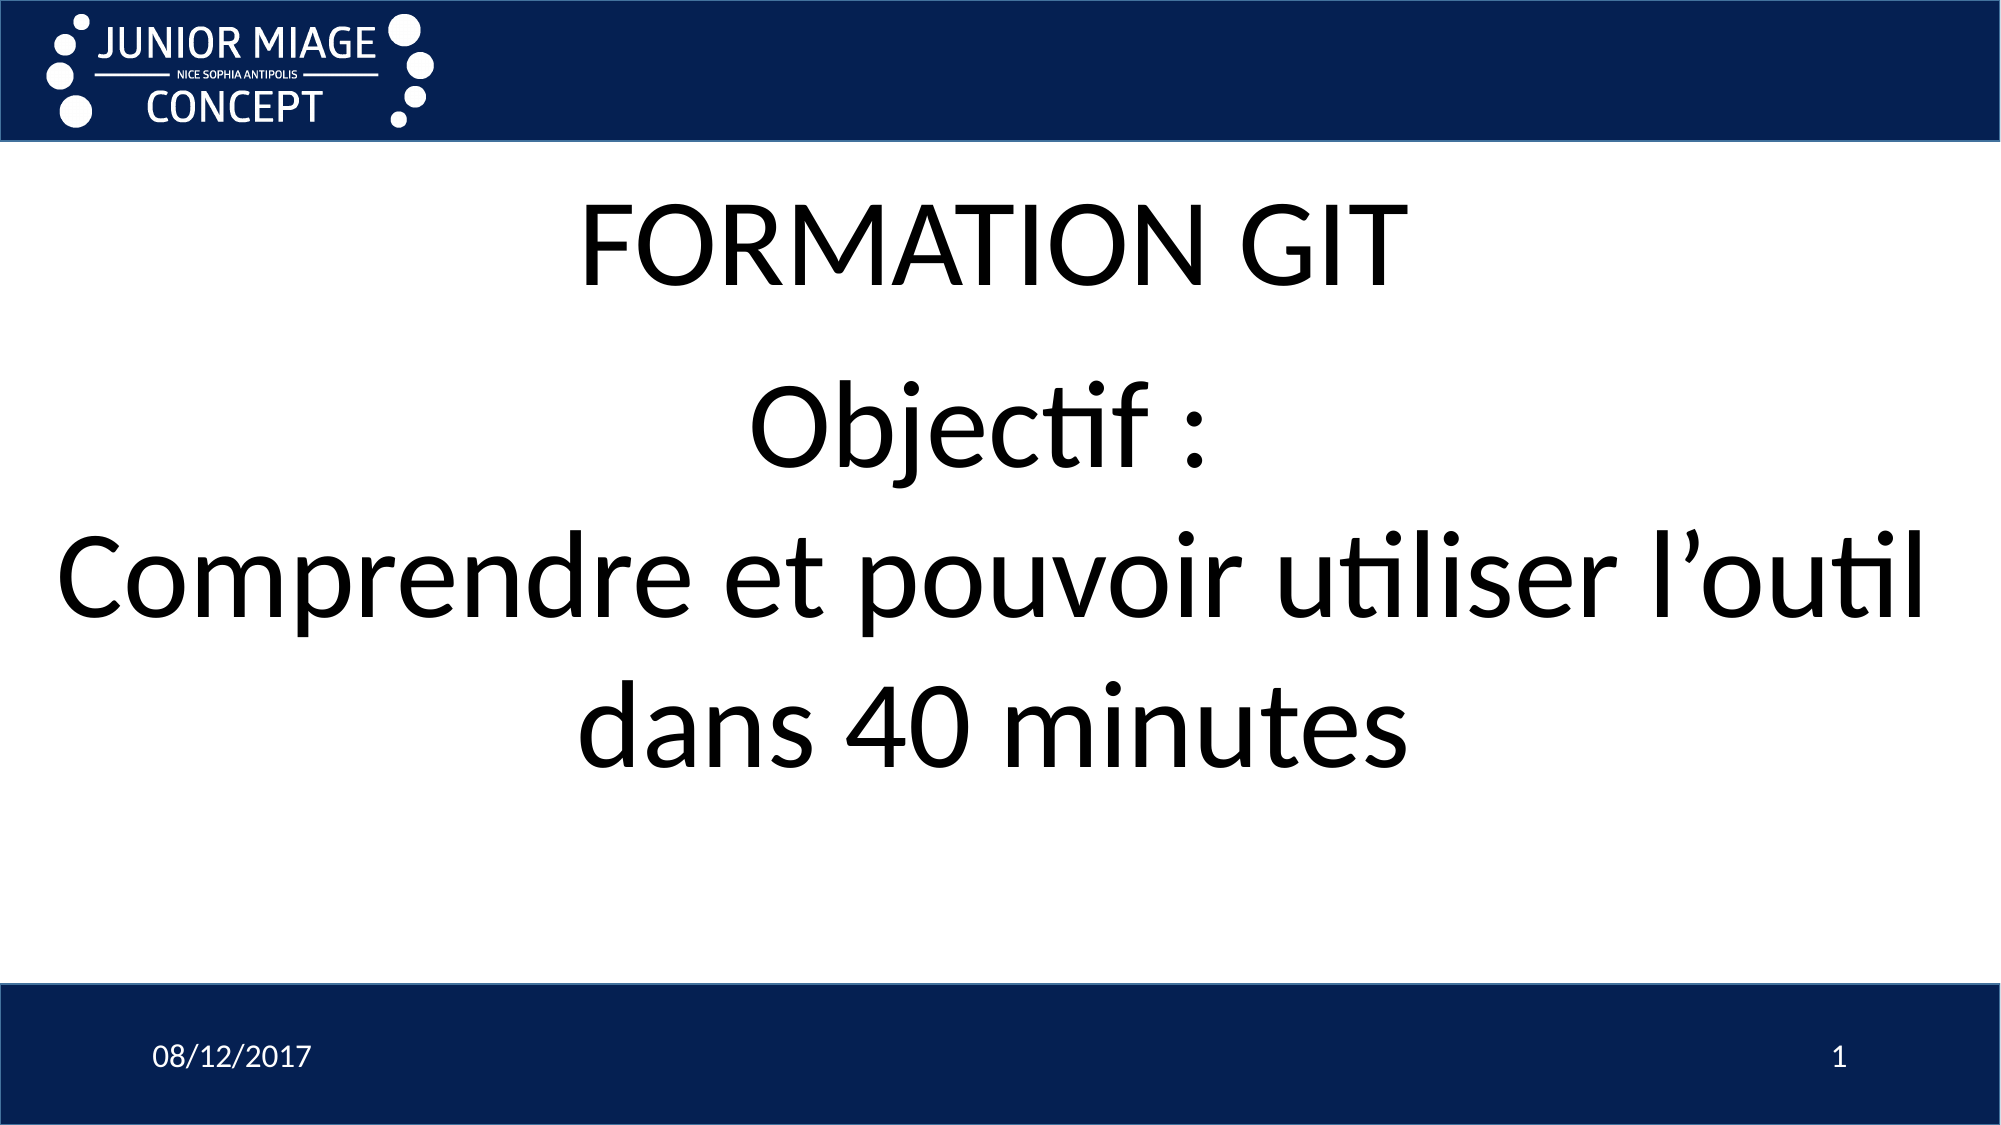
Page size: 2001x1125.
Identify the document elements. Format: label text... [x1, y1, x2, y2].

title Objectif : Comprendre et pouvoir utiliser l’outil dans 40 minutes [0, 448, 1989, 687]
slide_number [1412, 1024, 1863, 1085]
title FORMATION GIT [0, 116, 1989, 355]
slide_number 08/12/2017 [137, 1024, 588, 1085]
picture [18, 10, 469, 116]
